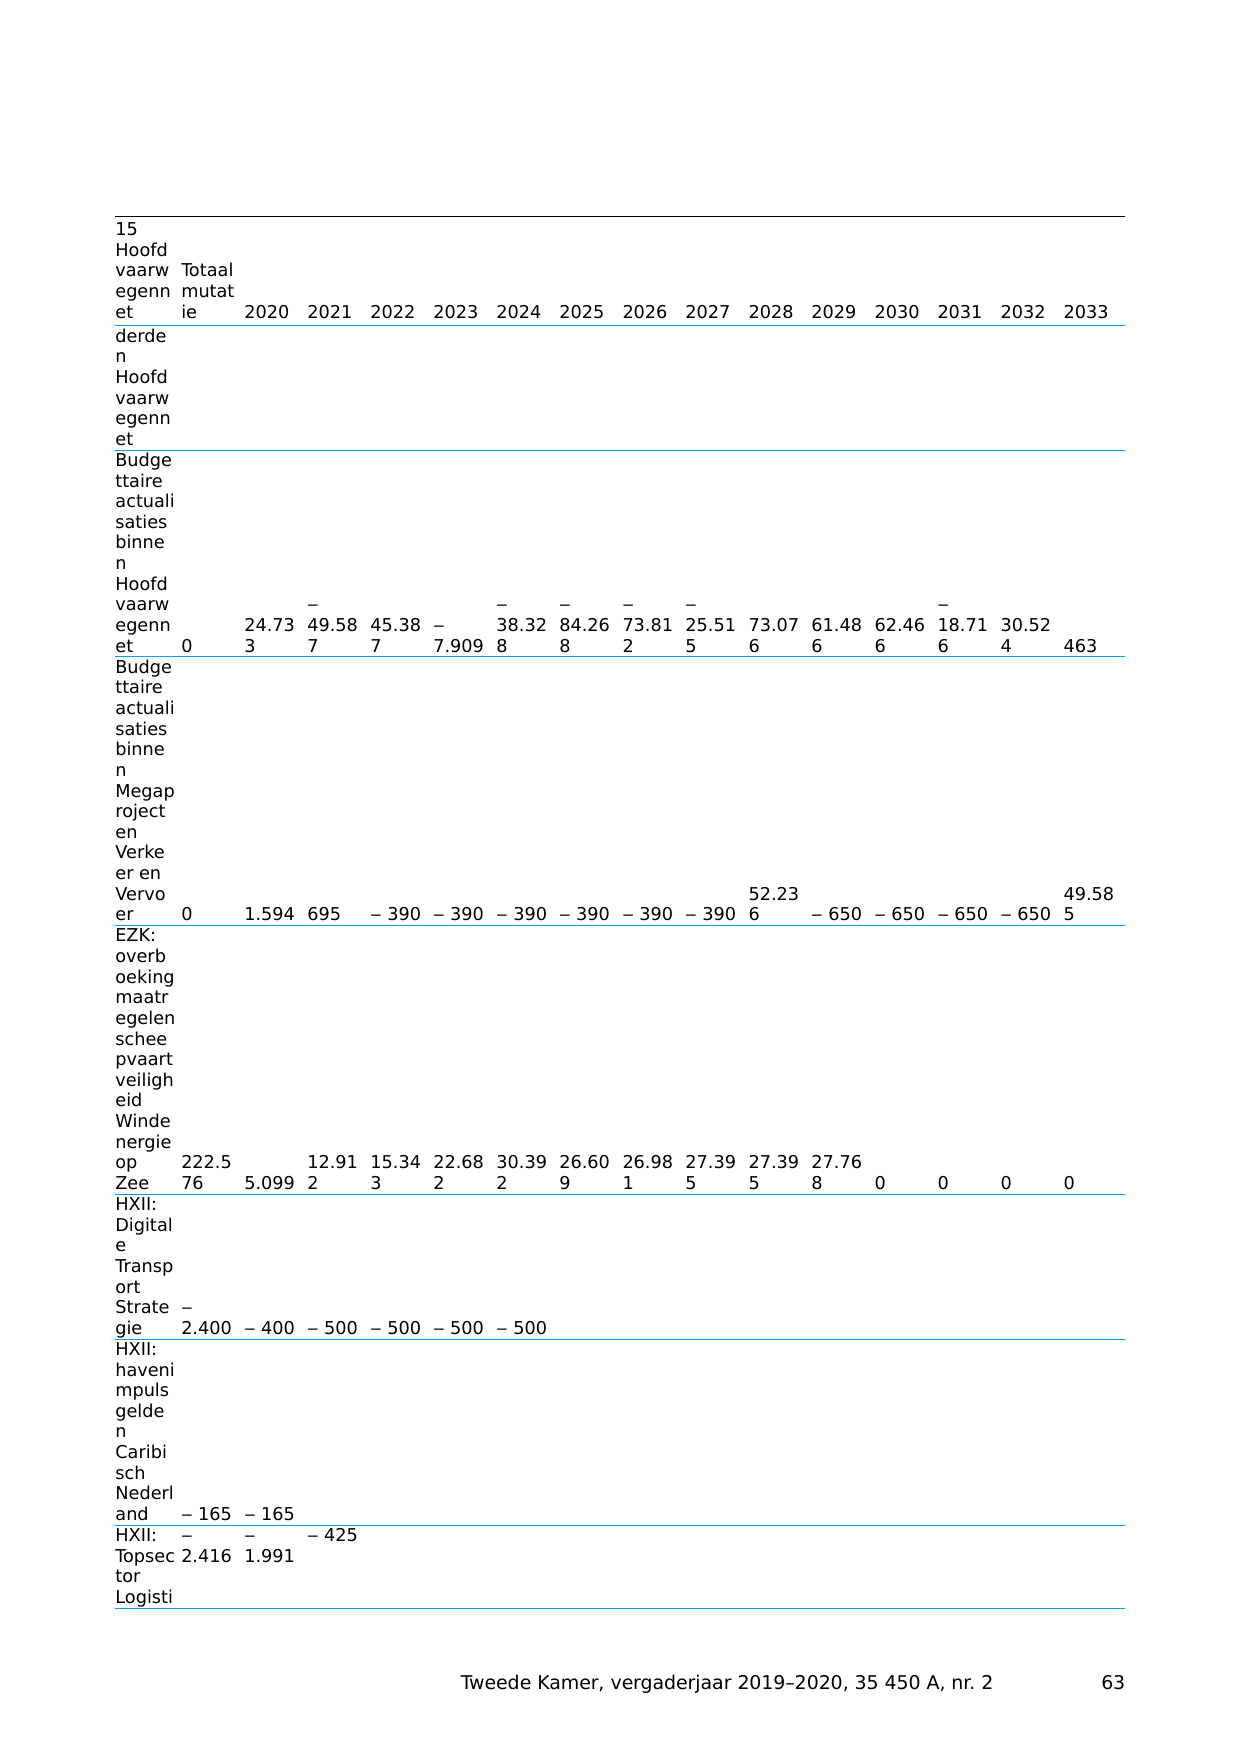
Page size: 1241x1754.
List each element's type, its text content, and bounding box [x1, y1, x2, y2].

table_cell [998, 1340, 1060, 1524]
table_cell 26.981 [619, 926, 682, 1193]
table_cell Budgettaire actualisaties binnen Megaprojecten Verkeer en Vervoer [115, 657, 178, 925]
table_cell [745, 1195, 808, 1338]
table_cell 22.682 [430, 926, 493, 1193]
table_cell 26.609 [556, 926, 619, 1193]
table_cell [619, 1340, 682, 1524]
table_cell 2030 [871, 217, 934, 325]
table_cell HXII: Digitale Transport Strategie [115, 1195, 178, 1338]
table_cell 0 [178, 451, 241, 656]
table_cell 27.768 [808, 926, 871, 1193]
table_cell 62.466 [871, 451, 934, 656]
table_cell 2032 [998, 217, 1060, 325]
table_cell [430, 1340, 493, 1524]
table_cell ‒ 390 [367, 657, 430, 925]
table_cell ‒ 84.268 [556, 451, 619, 656]
table_cell [241, 326, 304, 449]
table_cell [556, 1340, 619, 1524]
table_cell [682, 326, 745, 449]
table_cell 45.387 [367, 451, 430, 656]
table_cell ‒ 38.328 [493, 451, 556, 656]
table_cell HXII: havenimpulsgelden Caribisch Nederland [115, 1340, 178, 1524]
table_cell 0 [178, 657, 241, 925]
table_cell ‒ 390 [556, 657, 619, 925]
table_cell [178, 326, 241, 449]
table_cell ‒ 165 [241, 1340, 304, 1524]
table_cell [682, 1526, 745, 1608]
table_header Artikel 15 Hoofdvaarwegennet [115, 191, 1125, 216]
table_cell ‒ 7.909 [430, 451, 493, 656]
table_cell 2024 [493, 217, 556, 325]
table_cell ‒ 165 [178, 1340, 241, 1524]
table_cell [1060, 1195, 1125, 1338]
table_cell [682, 1195, 745, 1338]
table_cell 2025 [556, 217, 619, 325]
table_cell [745, 1340, 808, 1524]
table_cell [808, 1340, 871, 1524]
table_cell [304, 1340, 367, 1524]
table_cell [871, 326, 934, 449]
table_cell ‒ 500 [430, 1195, 493, 1338]
table_cell 463 [1060, 451, 1125, 656]
table_cell Totaal mutatie [178, 217, 241, 325]
table_cell ‒ 425 [304, 1526, 367, 1608]
table_cell ‒ 650 [934, 657, 997, 925]
table_cell 27.395 [682, 926, 745, 1193]
table_cell 30.392 [493, 926, 556, 1193]
table_cell ‒ 390 [682, 657, 745, 925]
table_cell 0 [871, 926, 934, 1193]
table_cell [934, 1195, 997, 1338]
table_cell 2026 [619, 217, 682, 325]
table_cell [934, 1526, 997, 1608]
table_cell EZK: overboeking maatregelen scheepvaartveiligheid Windenergie op Zee [115, 926, 178, 1193]
table_cell [808, 326, 871, 449]
table_cell HXII: Topsector Logisti [115, 1526, 178, 1608]
table_cell ‒ 500 [304, 1195, 367, 1338]
table_cell derden Hoofdvaarwegennet [115, 326, 178, 449]
table_cell [808, 1195, 871, 1338]
table_cell [1060, 1526, 1125, 1608]
table_cell 0 [934, 926, 997, 1193]
table_cell [871, 1340, 934, 1524]
table_cell 2021 [304, 217, 367, 325]
table_cell [367, 326, 430, 449]
table_cell [745, 326, 808, 449]
table_cell [304, 326, 367, 449]
table_cell 61.486 [808, 451, 871, 656]
table_cell Budgettaire actualisaties binnen Hoofdvaarwegennet [115, 451, 178, 656]
table_cell [1060, 1340, 1125, 1524]
table_cell ‒ 49.587 [304, 451, 367, 656]
table_cell ‒ 500 [493, 1195, 556, 1338]
table_cell 2027 [682, 217, 745, 325]
table_cell ‒ 2.400 [178, 1195, 241, 1338]
table_cell [493, 1526, 556, 1608]
table_cell 15.343 [367, 926, 430, 1193]
table_cell [998, 1526, 1060, 1608]
table_cell 30.524 [998, 451, 1060, 656]
table_cell ‒ 25.515 [682, 451, 745, 656]
table_cell [430, 1526, 493, 1608]
table_cell ‒ 2.416 [178, 1526, 241, 1608]
table_cell [934, 326, 997, 449]
table_cell 222.576 [178, 926, 241, 1193]
table_cell ‒ 500 [367, 1195, 430, 1338]
table_cell 2033 [1060, 217, 1125, 325]
table_cell 24.733 [241, 451, 304, 656]
table_cell [556, 1526, 619, 1608]
table_cell 2020 [241, 217, 304, 325]
table_cell [998, 1195, 1060, 1338]
table_cell [934, 1340, 997, 1524]
table_cell 49.585 [1060, 657, 1125, 925]
table_cell [367, 1526, 430, 1608]
table_cell 2022 [367, 217, 430, 325]
table_cell [367, 1340, 430, 1524]
table_cell ‒ 650 [808, 657, 871, 925]
table_cell 0 [1060, 926, 1125, 1193]
table_cell ‒ 18.716 [934, 451, 997, 656]
table_cell ‒ 390 [430, 657, 493, 925]
table_cell [619, 1195, 682, 1338]
table_cell ‒ 400 [241, 1195, 304, 1338]
table_cell [682, 1340, 745, 1524]
table_cell [619, 1526, 682, 1608]
table_cell [871, 1526, 934, 1608]
table_cell [998, 326, 1060, 449]
table_cell 5.099 [241, 926, 304, 1193]
table_cell ‒ 650 [998, 657, 1060, 925]
table_cell ‒ 390 [619, 657, 682, 925]
table_cell [745, 1526, 808, 1608]
table_cell ‒ 1.991 [241, 1526, 304, 1608]
table_cell 27.395 [745, 926, 808, 1193]
table_cell 73.076 [745, 451, 808, 656]
table_cell 695 [304, 657, 367, 925]
table_cell ‒ 650 [871, 657, 934, 925]
table_cell ‒ 390 [493, 657, 556, 925]
table_cell [871, 1195, 934, 1338]
table_cell ‒ 73.812 [619, 451, 682, 656]
table_cell [493, 1340, 556, 1524]
table_cell [430, 326, 493, 449]
table_cell [619, 326, 682, 449]
table_cell 15 Hoofdvaarwegennet [115, 217, 178, 325]
table_cell 2028 [745, 217, 808, 325]
table_cell [556, 326, 619, 449]
table_cell [556, 1195, 619, 1338]
table_cell 2031 [934, 217, 997, 325]
table_cell 12.912 [304, 926, 367, 1193]
table_cell 2029 [808, 217, 871, 325]
table_cell 52.236 [745, 657, 808, 925]
table_cell 1.594 [241, 657, 304, 925]
table_cell [1060, 326, 1125, 449]
table_cell [808, 1526, 871, 1608]
table_cell 2023 [430, 217, 493, 325]
table_cell [493, 326, 556, 449]
table_cell 0 [998, 926, 1060, 1193]
